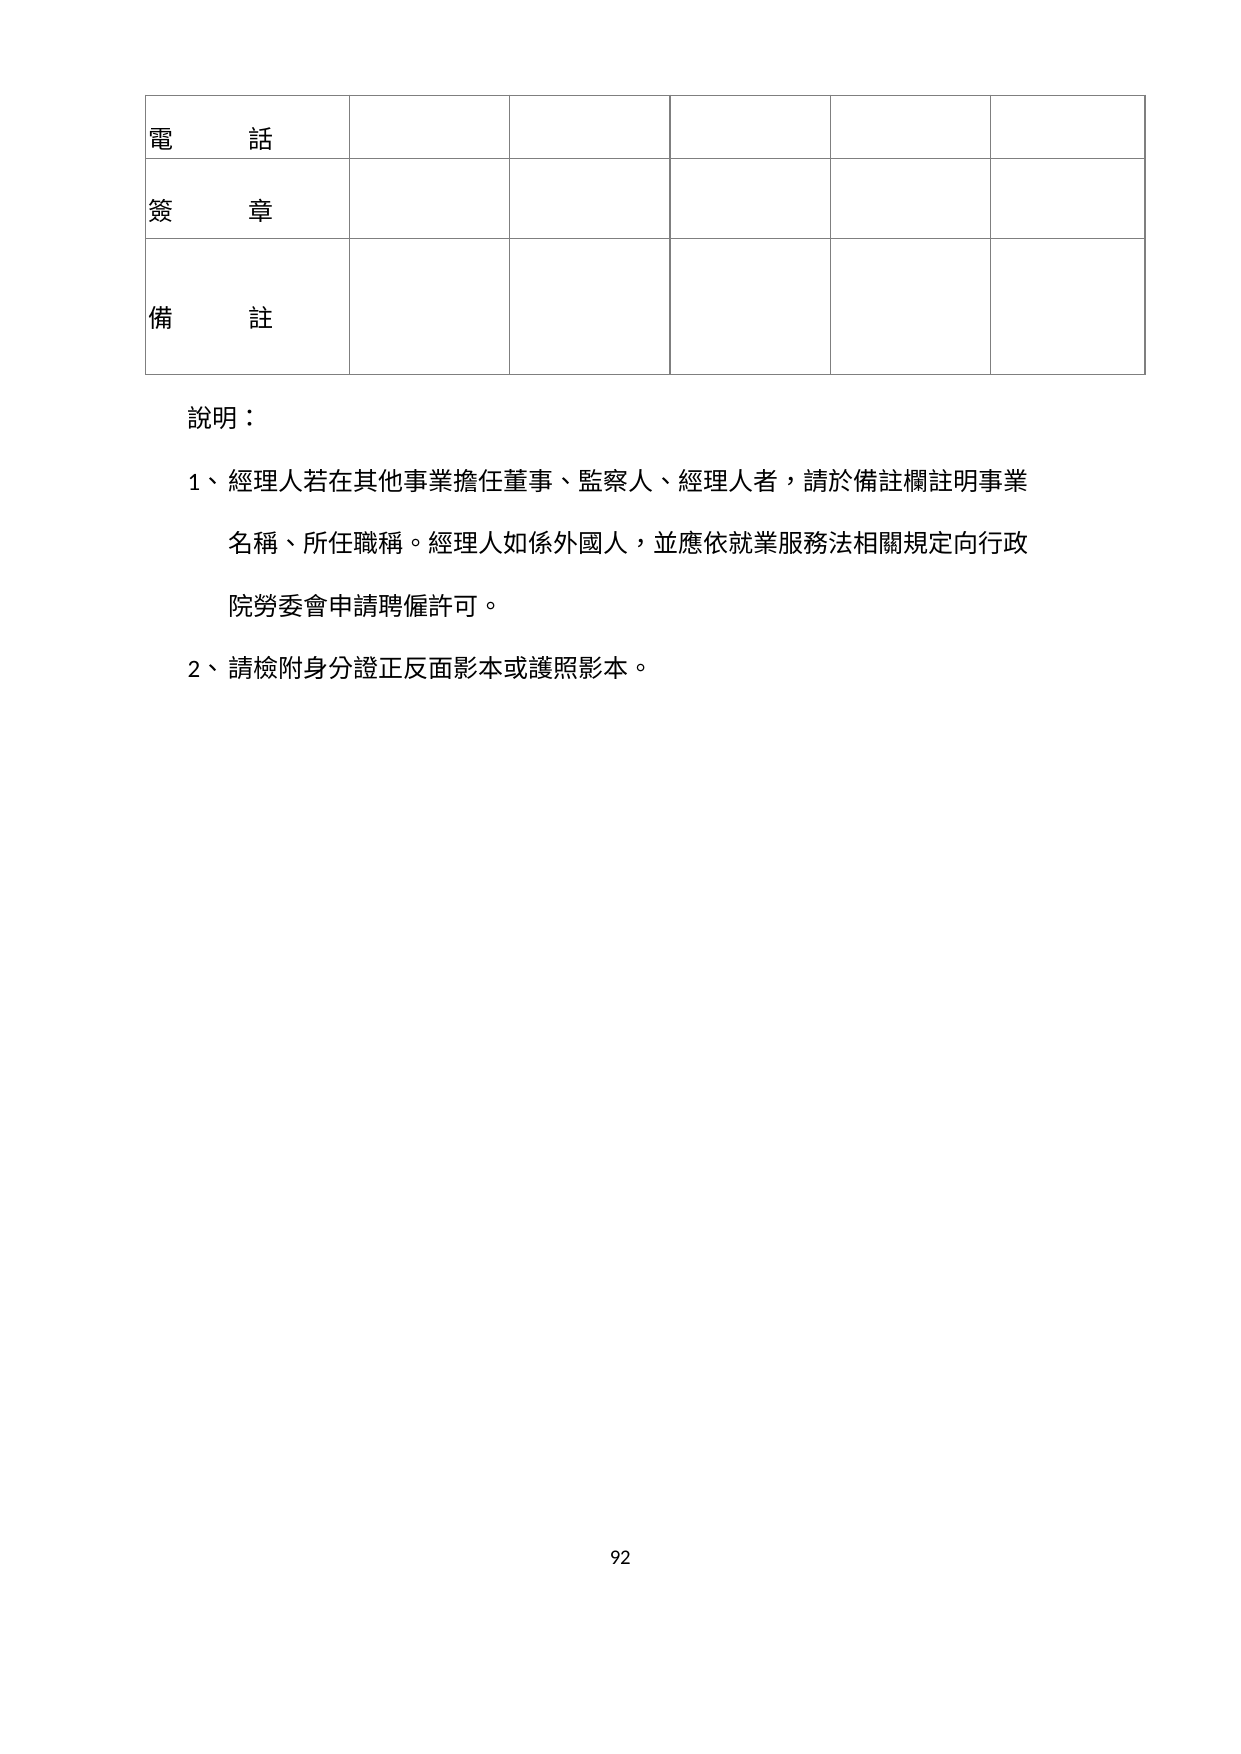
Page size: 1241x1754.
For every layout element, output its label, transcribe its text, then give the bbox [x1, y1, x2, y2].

list 經理人若在其他事業擔任董事、監察人、經理人者，請於備註欄註明事業名稱、所任職稱。經理人如係外國人，並應依就業服務法相關規定向行政院勞委會申請聘僱許可。 [187, 437, 1053, 625]
table_cell [991, 239, 1144, 374]
table_cell 簽 章 [146, 159, 349, 238]
table_cell [510, 96, 669, 158]
table_cell [350, 239, 509, 374]
text 說明： [187, 375, 1053, 437]
table_cell [831, 96, 990, 158]
table_cell [671, 159, 830, 238]
table_cell [510, 159, 669, 238]
table_cell [510, 239, 669, 374]
table_cell [991, 159, 1144, 238]
table_cell [831, 239, 990, 374]
table_cell [991, 96, 1144, 158]
table_cell [671, 239, 830, 374]
list 請檢附身分證正反面影本或護照影本。 [187, 625, 1053, 687]
table_cell [350, 96, 509, 158]
table_cell 備 註 [146, 239, 349, 374]
table_cell [671, 96, 830, 158]
table_cell 電 話 [146, 96, 349, 158]
table_cell [831, 159, 990, 238]
table_cell [350, 159, 509, 238]
